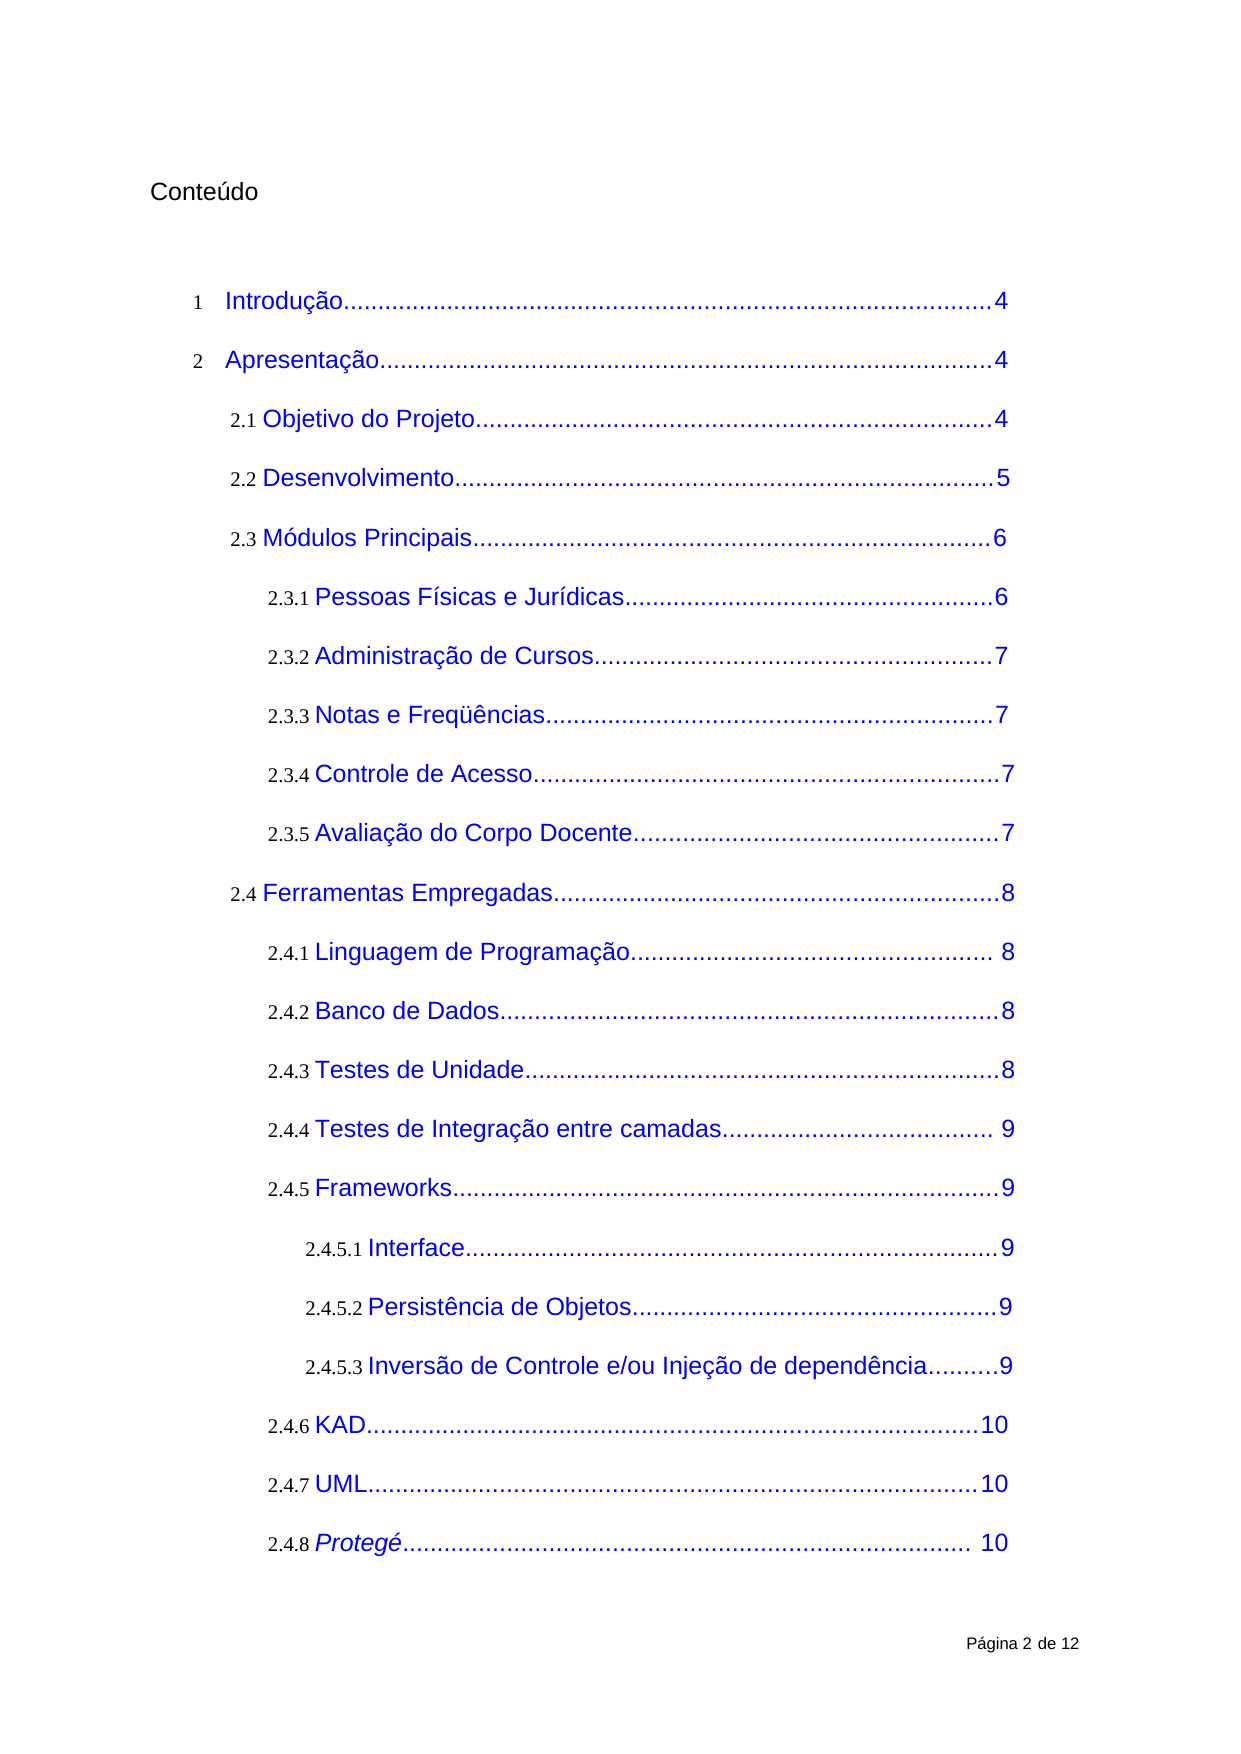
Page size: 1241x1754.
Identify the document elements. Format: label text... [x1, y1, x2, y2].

list Controle de Acesso 7 [262, 760, 1015, 788]
list UML 10 [262, 1470, 1015, 1498]
list Desenvolvimento 5 [225, 464, 1017, 492]
list Banco de Dados 8 [262, 997, 1015, 1024]
list Interface 9 [300, 1233, 1021, 1261]
list Módulos Principais 6 [225, 523, 1007, 551]
list Pessoas Físicas e Jurídicas 6 [262, 582, 1015, 610]
list Administração de Cursos 7 [262, 642, 1015, 669]
list Introdução 4 [187, 287, 1015, 314]
list Notas e Freqüências 7 [262, 701, 1009, 729]
list Linguagem de Programação 8 [262, 937, 1015, 965]
list Objetivo do Projeto 4 [225, 405, 1015, 433]
list Apresentação 4 [187, 346, 1015, 374]
text Conteúdo [150, 178, 1090, 206]
list Avaliação do Corpo Docente 7 [262, 819, 1015, 847]
list Persistência de Objetos 9 [300, 1292, 1019, 1320]
list Testes de Unidade 8 [262, 1056, 1015, 1084]
list Testes de Integração entre camadas 9 [262, 1115, 1015, 1143]
list Inversão de Controle e/ou Injeção de dependência 9 [300, 1352, 1013, 1379]
list Protegé 10 [262, 1529, 1015, 1557]
list Frameworks 9 [262, 1174, 1015, 1202]
list Ferramentas Empregadas 8 [225, 878, 1015, 906]
list KAD 10 [262, 1411, 1015, 1439]
